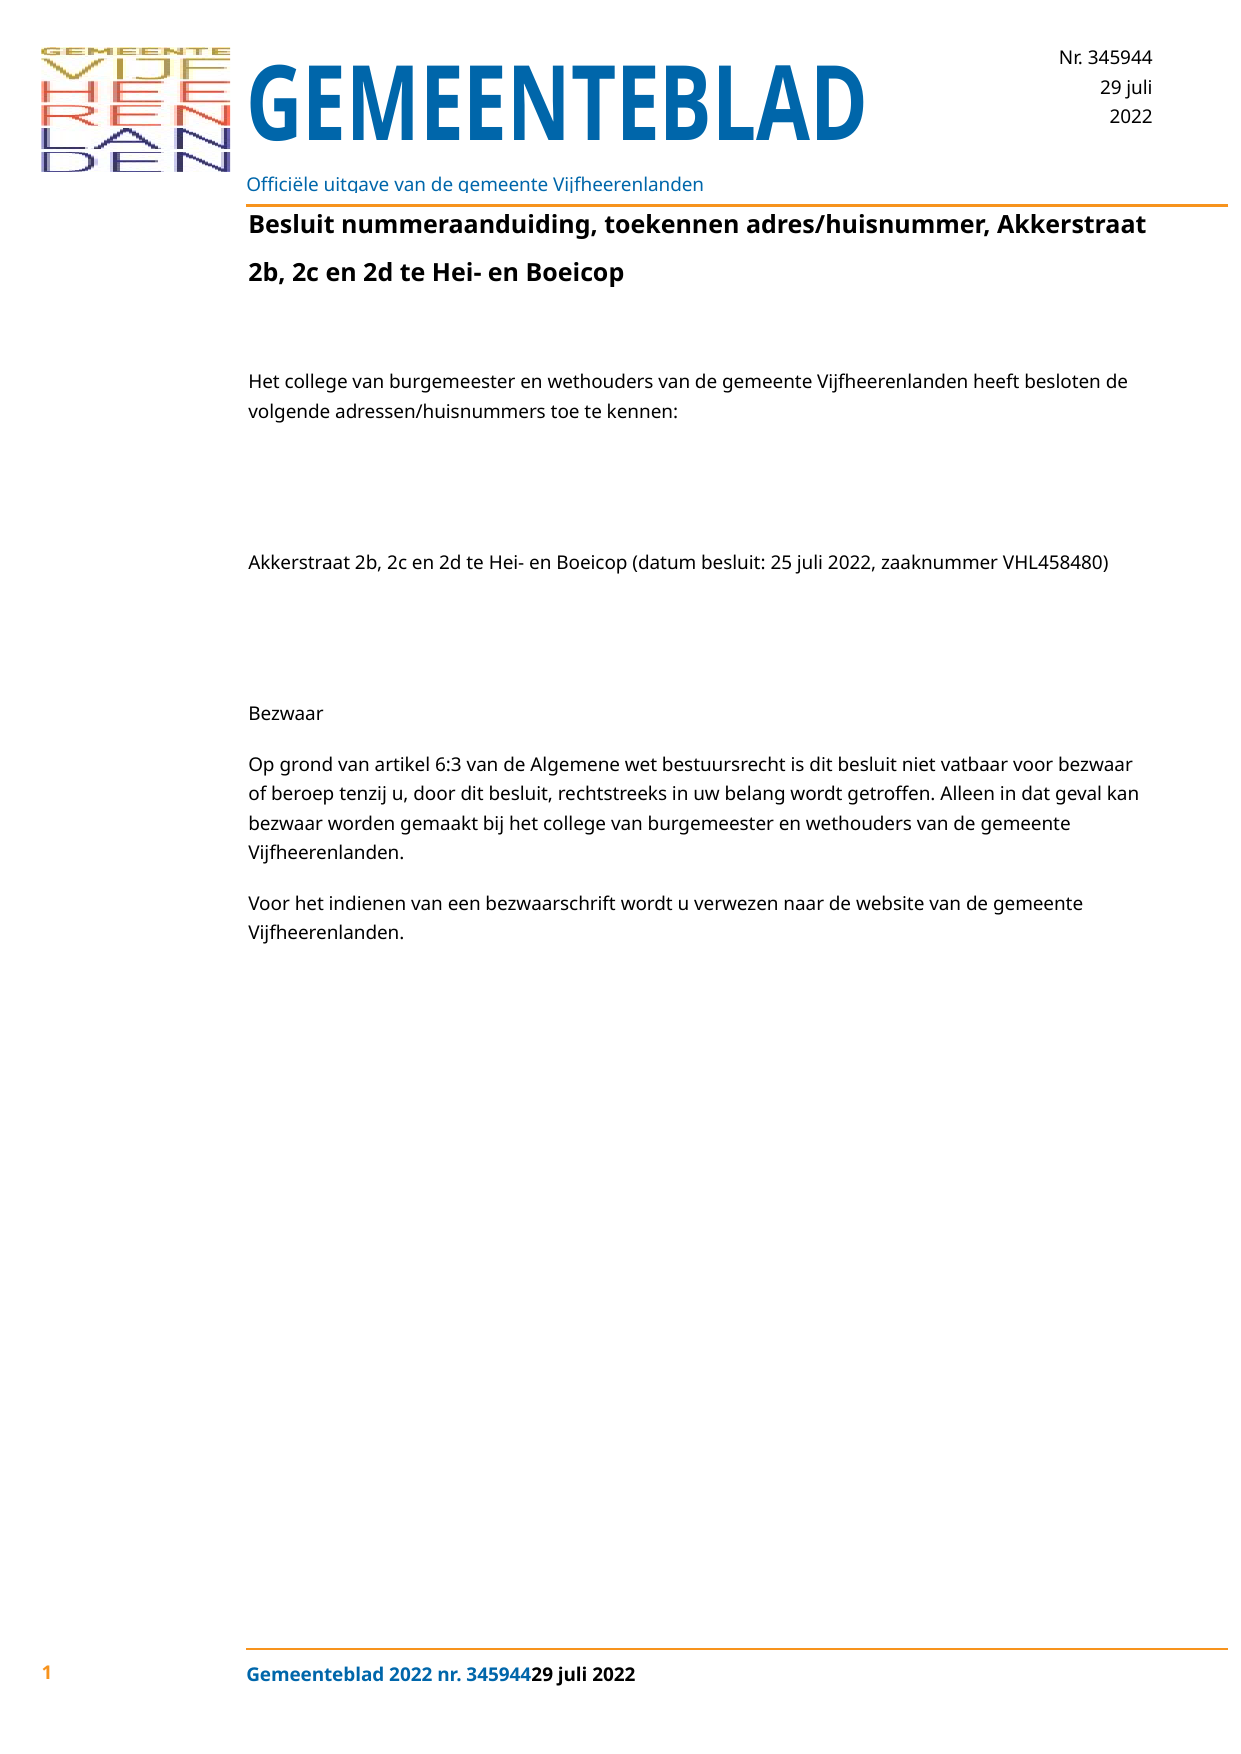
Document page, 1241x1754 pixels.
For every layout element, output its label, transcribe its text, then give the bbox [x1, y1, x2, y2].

text Op grond van artikel 6:3 van de Algemene wet bestuursrecht is dit besluit niet vatbaar voor bezwaar of beroep tenzij u, door dit besluit, rechtstreeks in uw belang wordt getroffen. Alleen in dat geval kan bezwaar worden gemaakt bij het college van burgemeester en wethouders van de gemeente Vijfheerenlanden. [248, 751, 1152, 865]
picture [41, 47, 231, 172]
text Voor het indienen van een bezwaarschrift wordt u verwezen naar de website van de gemeente Vijfheerenlanden. [248, 890, 1152, 945]
text Besluit nummeraanduiding, toekennen adres/huisnummer, Akkerstraat 2b, 2c en 2d te Hei- en Boeicop [248, 207, 1152, 288]
text Bezwaar [248, 700, 1152, 726]
text Het college van burgemeester en wethouders van de gemeente Vijfheerenlanden heeft besloten de volgende adressen/huisnummers toe te kennen: [248, 368, 1152, 424]
text Akkerstraat 2b, 2c en 2d te Hei- en Boeicop (datum besluit: 25 juli 2022, zaaknummer VHL458480) [248, 549, 1152, 575]
